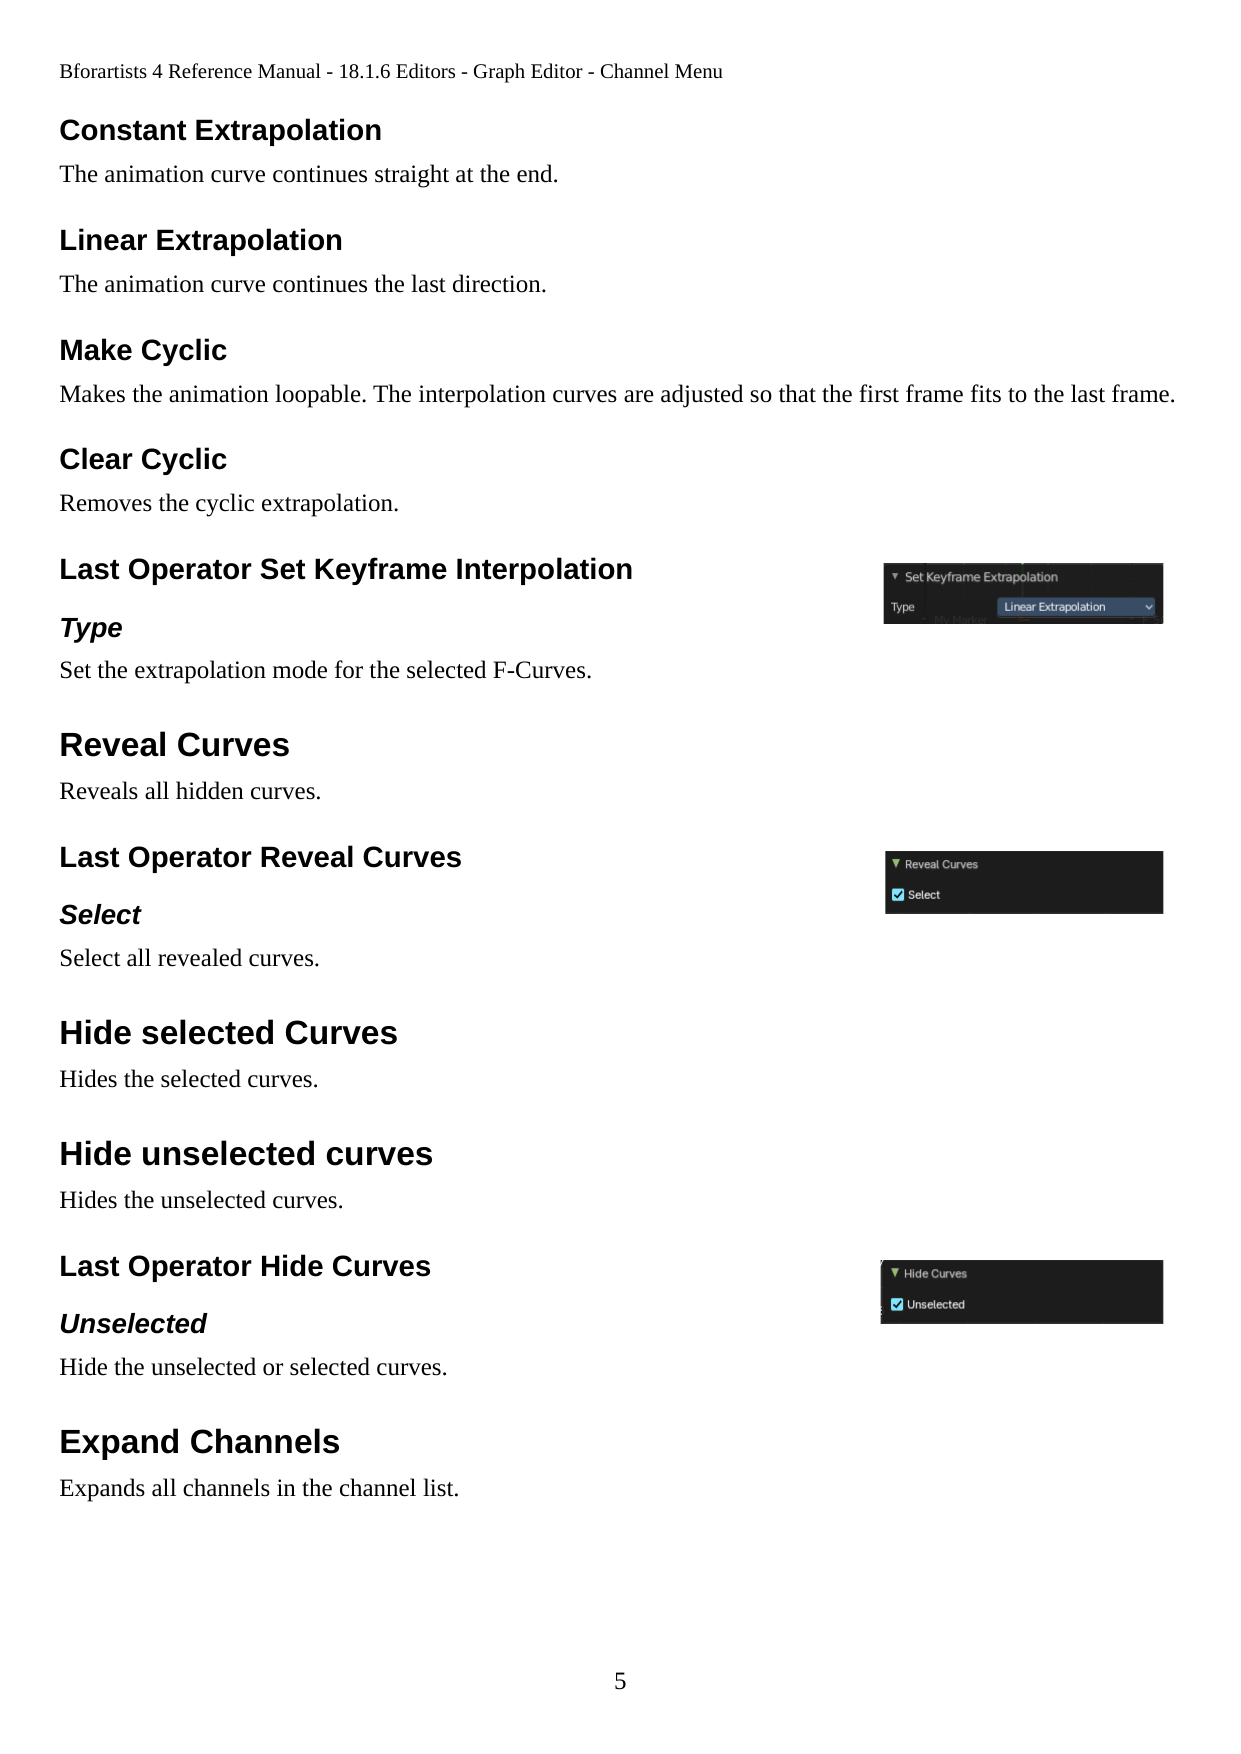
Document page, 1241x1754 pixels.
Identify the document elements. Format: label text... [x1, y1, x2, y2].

text Hides the unselected curves. [59, 1185, 1181, 1214]
subtitle Hide selected Curves [59, 1013, 1181, 1052]
text Removes the cyclic extrapolation. [59, 488, 1181, 517]
picture [883, 563, 1164, 624]
subtitle Reveal Curves [59, 725, 1181, 764]
text Makes the animation loopable. The interpolation curves are adjusted so that the first frame fits to the last frame. [59, 379, 1181, 407]
picture [880, 1260, 1164, 1324]
text The animation curve continues straight at the end. [59, 159, 1181, 188]
text Hides the selected curves. [59, 1064, 1181, 1093]
subtitle Linear Extrapolation [59, 222, 1181, 256]
subtitle Type [59, 611, 1181, 643]
subtitle Last Operator Set Keyframe Interpolation [59, 552, 1181, 586]
text Hide the unselected or selected curves. [59, 1352, 1181, 1381]
subtitle Make Cyclic [59, 332, 1181, 366]
text Select all revealed curves. [59, 943, 1181, 972]
subtitle Unselected [59, 1308, 1181, 1339]
subtitle Select [59, 899, 1181, 931]
subtitle Clear Cyclic [59, 442, 1181, 476]
subtitle Last Operator Hide Curves [59, 1249, 1181, 1283]
subtitle Hide unselected curves [59, 1134, 1181, 1173]
text Set the extrapolation mode for the selected F-Curves. [59, 655, 1181, 684]
text The animation curve continues the last direction. [59, 269, 1181, 297]
subtitle Constant Extrapolation [59, 113, 1181, 146]
picture [885, 851, 1164, 914]
subtitle Last Operator Reveal Curves [59, 840, 1181, 874]
text Expands all channels in the channel list. [59, 1473, 1181, 1502]
text Reveals all hidden curves. [59, 776, 1181, 805]
subtitle Expand Channels [59, 1422, 1181, 1461]
